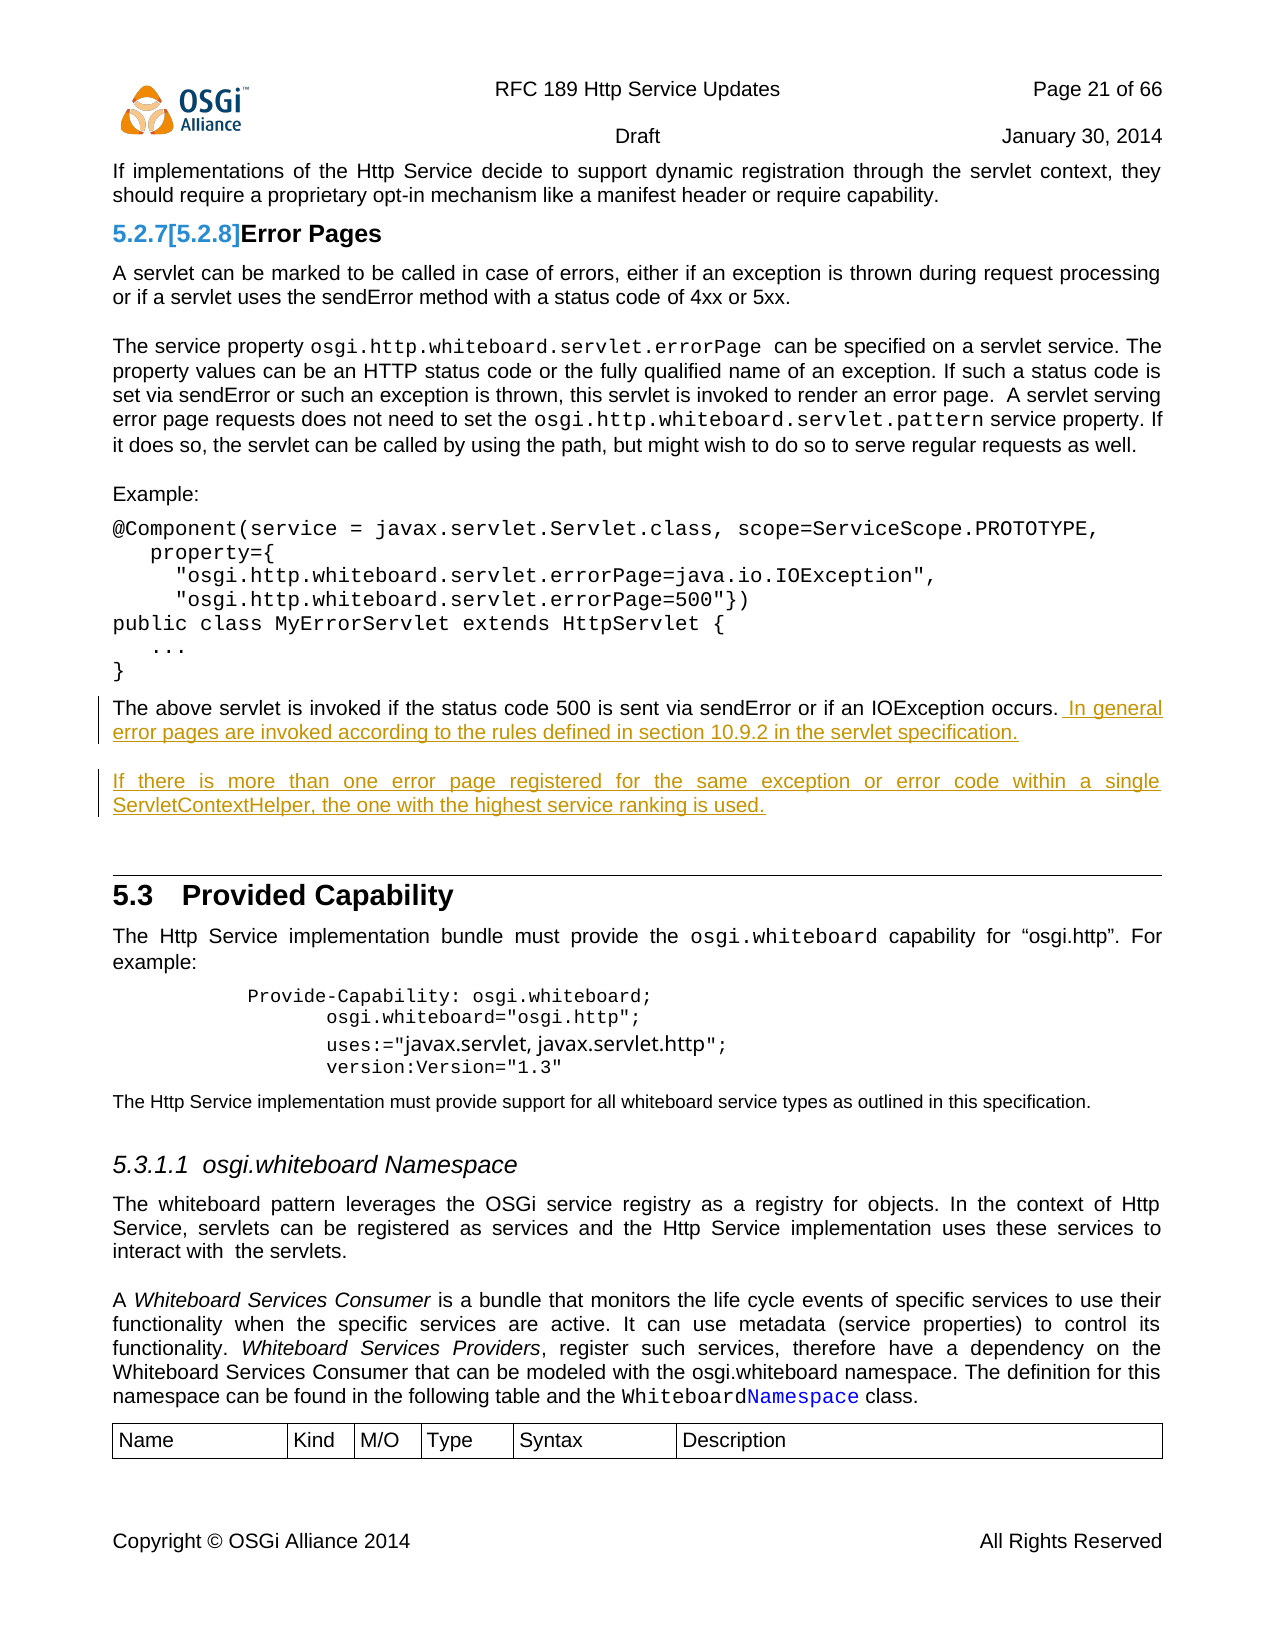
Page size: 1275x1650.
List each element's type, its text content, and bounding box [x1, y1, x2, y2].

subtitle osgi.whiteboard Namespace [112, 1150, 1162, 1179]
text A Whiteboard Services Consumer is a bundle that monitors the life cycle events of specific services to use their functionality when the specific services are active. It can use metadata (service properties) to control its functionality. Whiteboard Services Providers, register such services, therefore have a dependency on the Whiteboard Services Consumer that can be modeled with the osgi.whiteboard namespace. The definition for this namespace can be found in the following table and the WhiteboardNamespace class. [112, 1288, 1162, 1410]
text A servlet can be marked to be called in case of errors, either if an exception is thrown during request processing or if a servlet uses the sendError method with a status code of 4xx or 5xx. [112, 261, 1162, 308]
text osgi.whiteboard="osgi.http"; [247, 1008, 1162, 1029]
text The Http Service implementation bundle must provide the osgi.whiteboard capability for “osgi.http”. For example: [112, 924, 1162, 974]
table_header Kind [288, 1424, 354, 1458]
table_header M/O [355, 1424, 421, 1458]
text public class MyErrorServlet extends HttpServlet { [112, 613, 1162, 636]
text "osgi.http.whiteboard.servlet.errorPage=java.io.IOException", [112, 566, 1162, 589]
text The above servlet is invoked if the status code 500 is sent via sendError or if an IOException occurs. In general error pages are invoked according to the rules defined in section 10.9.2 in the servlet specification. [112, 696, 1162, 744]
text Example: [112, 482, 1162, 506]
table_header Type [422, 1424, 513, 1458]
text version:Version="1.3" [247, 1057, 1162, 1079]
subtitle Error Pages [112, 219, 1162, 248]
text If there is more than one error page registered for the same exception or error code within a single ServletContextHelper, the one with the highest service ranking is used. [112, 769, 1162, 817]
text The Http Service implementation must provide support for all whiteboard service types as outlined in this specification. [112, 1091, 1162, 1113]
picture [113, 78, 257, 142]
text "osgi.http.whiteboard.servlet.errorPage=500"}) [112, 589, 1162, 613]
text property={ [112, 542, 1162, 566]
text If implementations of the Http Service decide to support dynamic registration through the servlet context, they should require a proprietary opt-in mechanism like a manifest header or require capability. [112, 159, 1162, 207]
table_header Syntax [514, 1424, 676, 1458]
text Provide-Capability: osgi.whiteboard; [247, 986, 1162, 1008]
subtitle Provided Capability [112, 876, 1162, 912]
table_header Name [113, 1424, 287, 1458]
table_header Description [677, 1424, 1162, 1458]
text uses:="javax.servlet, javax.servlet.http"; [247, 1029, 1162, 1057]
text The service property osgi.http.whiteboard.servlet.errorPage can be specified on a servlet service. The property values can be an HTTP status code or the fully qualified name of an exception. If such a status code is set via sendError or such an exception is thrown, this servlet is invoked to render an error page. A servlet serving error page requests does not need to set the osgi.http.whiteboard.servlet.pattern service property. If it does so, the servlet can be called by using the path, but might wish to do so to serve regular requests as well. [112, 333, 1162, 457]
text @Component(service = javax.servlet.Servlet.class, scope=ServiceScope.PROTOTYPE, [112, 518, 1162, 542]
text The whiteboard pattern leverages the OSGi service registry as a registry for objects. In the context of Http Service, servlets can be registered as services and the Http Service implementation uses these services to interact with the servlets. [112, 1191, 1162, 1263]
text ... [112, 636, 1162, 660]
text } [112, 660, 1162, 684]
